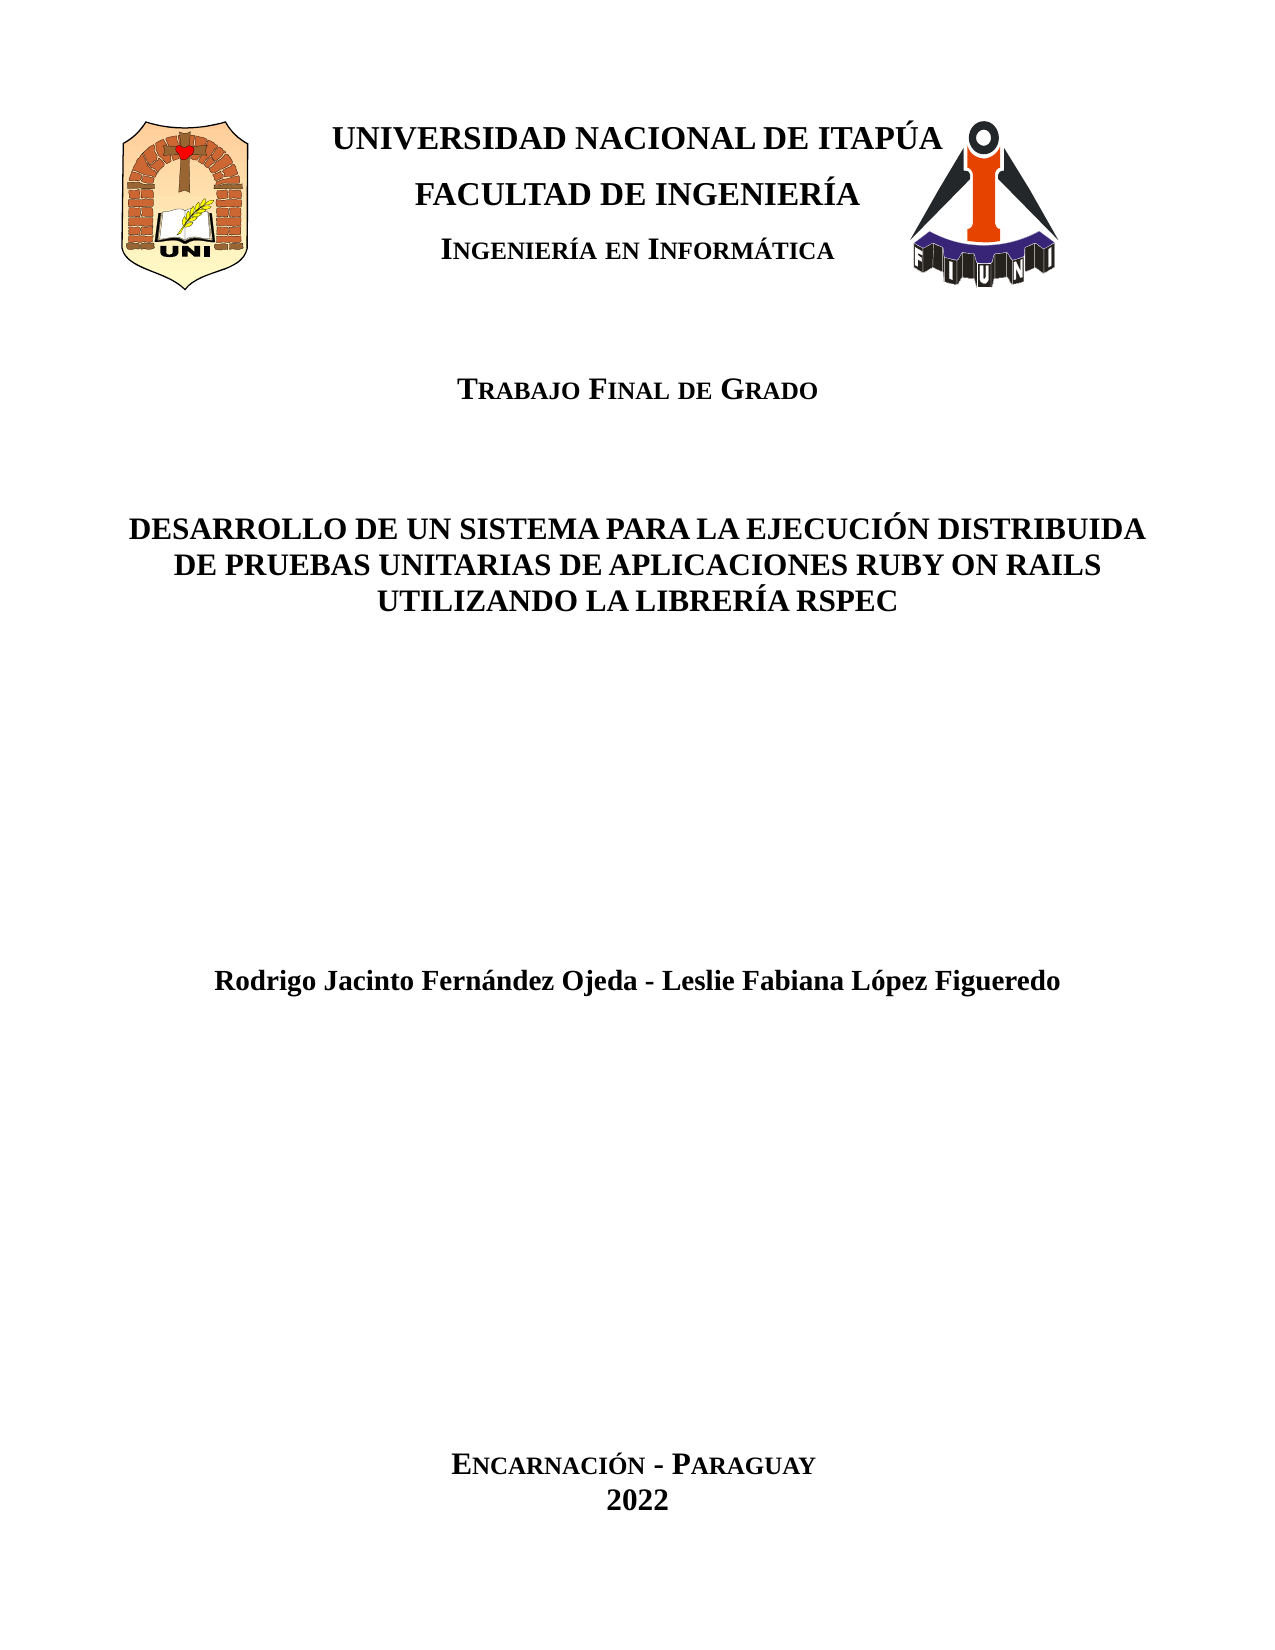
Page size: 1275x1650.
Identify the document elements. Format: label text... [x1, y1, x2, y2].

text Ingeniería en Informática [235, 230, 1157, 266]
text [1021, 174, 1157, 212]
text [118, 230, 136, 266]
text FACULTAD DE INGENIERÍA [249, 174, 947, 212]
text 2022 [118, 1481, 1157, 1517]
text [996, 174, 1029, 212]
text Encarnación - Paraguay [118, 1445, 1157, 1481]
text [939, 174, 972, 212]
text Desarrollo de un Sistema para la ejecución distribuida de pruebas unitarias de aplicaciones Ruby on Rails utilizando la librería Rspec [118, 510, 1157, 618]
text UNIVERSIDAD NACIONAL DE ITAPÚA [118, 118, 1157, 156]
text Trabajo Final de Grado [118, 370, 1157, 406]
text Rodrigo Jacinto Fernández Ojeda - Leslie Fabiana López Figueredo [118, 963, 1157, 996]
